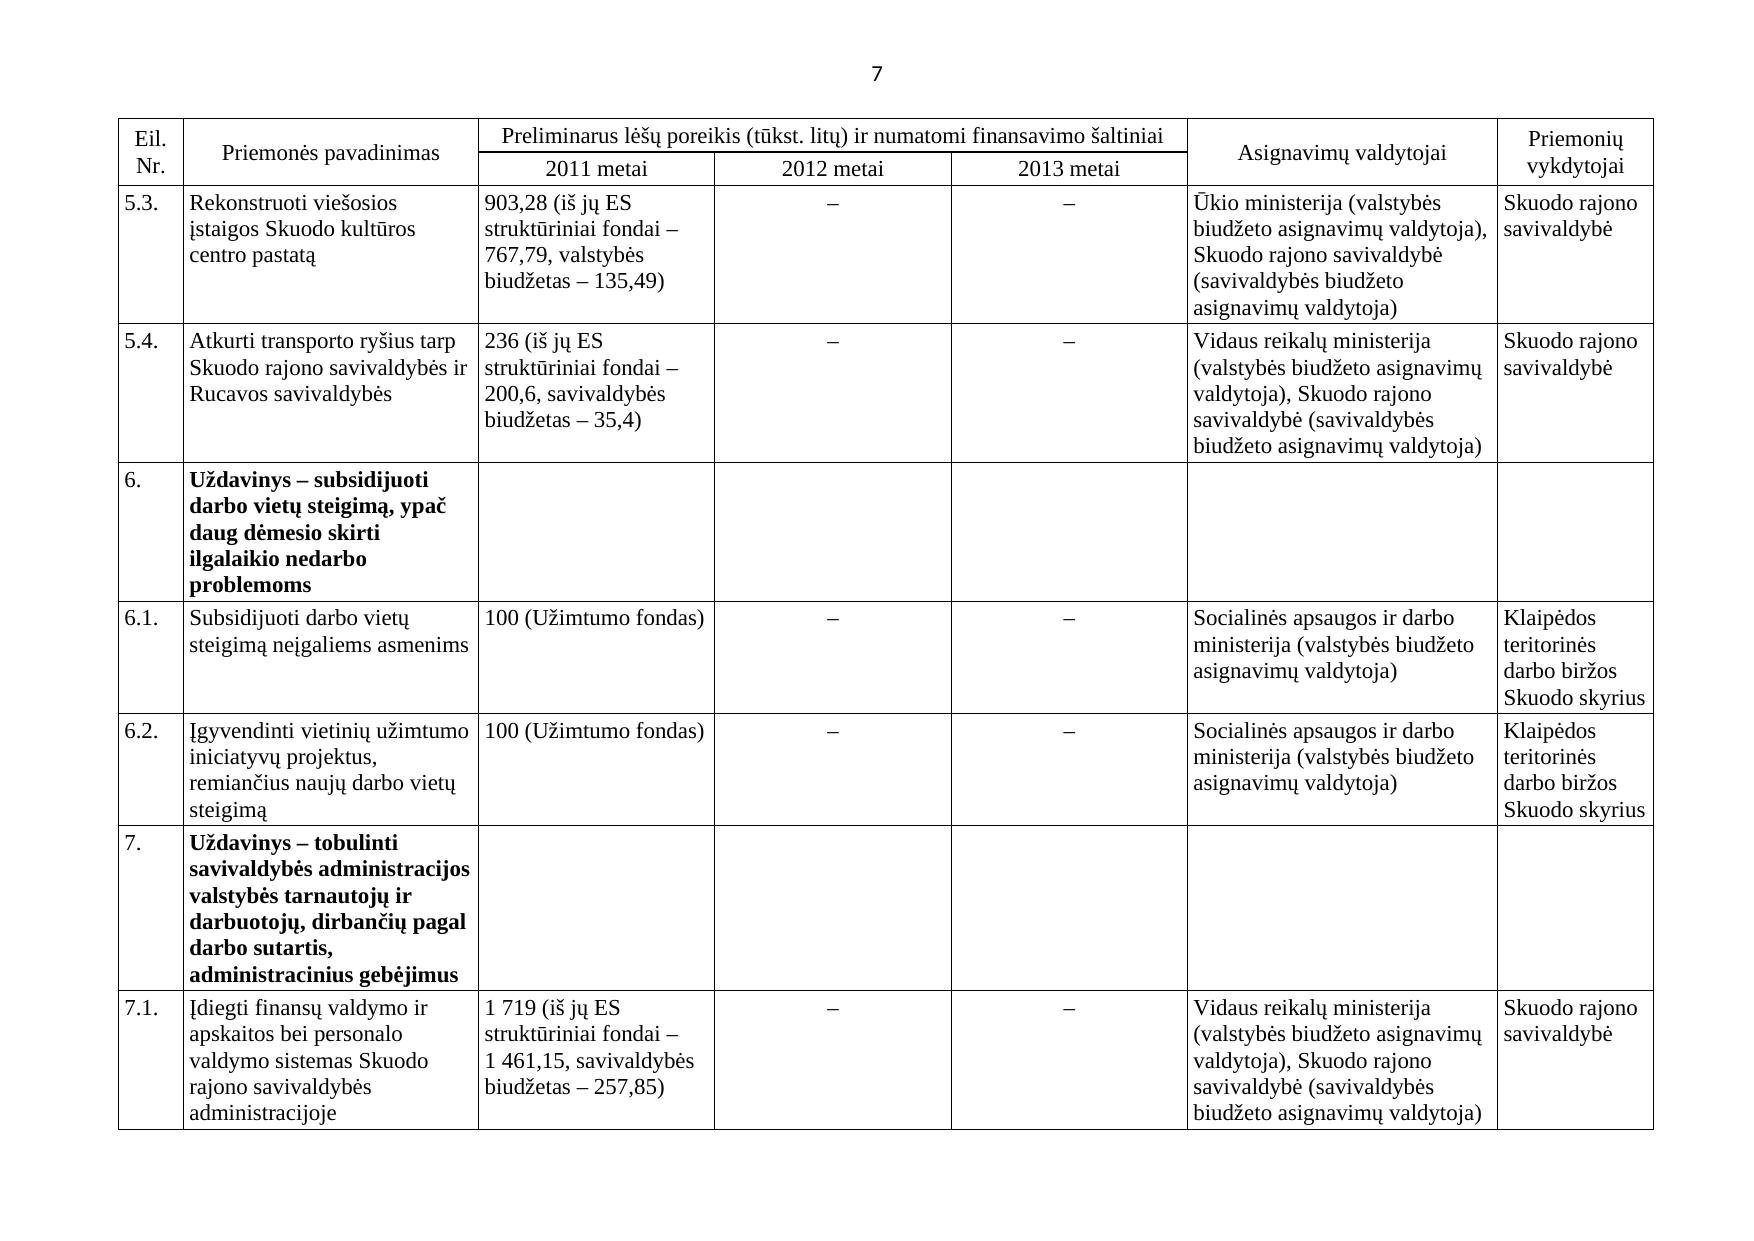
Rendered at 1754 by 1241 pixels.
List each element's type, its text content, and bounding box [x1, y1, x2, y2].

table_cell 6.2. [119, 714, 183, 825]
table_header Priemonių vykdytojai [1498, 119, 1653, 184]
table_cell [479, 463, 714, 601]
table_cell 2011 metai [479, 153, 714, 184]
table_cell 903,28 (iš jų ES struktūriniai fondai – 767,79, valstybės biudžetas – 135,49) [479, 186, 714, 323]
table_cell Ūkio ministerija (valstybės biudžeto asignavimų valdytoja), Skuodo rajono savivaldybė (savivaldybės biudžeto asignavimų valdytoja) [1188, 186, 1497, 323]
table_header Priemonės pavadinimas [184, 119, 478, 184]
table_cell Klaipėdos teritorinės darbo biržos Skuodo skyrius [1498, 602, 1653, 713]
table_cell – [715, 714, 951, 825]
table_header Asignavimų valdytojai [1188, 119, 1497, 184]
table_cell [1188, 826, 1497, 990]
table_cell 7.1. [119, 991, 183, 1129]
table_cell 1 719 (iš jų ES struktūriniai fondai – 1 461,15, savivaldybės biudžetas – 257,85) [479, 991, 714, 1129]
table_cell [1498, 826, 1653, 990]
table_cell 5.3. [119, 186, 183, 323]
table_cell – [715, 991, 951, 1129]
table_cell Atkurti transporto ryšius tarp Skuodo rajono savivaldybės ir Rucavos savivaldybės [184, 324, 478, 462]
table_cell Vidaus reikalų ministerija (valstybės biudžeto asignavimų valdytoja), Skuodo rajono savivaldybė (savivaldybės biudžeto asignavimų valdytoja) [1188, 991, 1497, 1129]
table_cell – [952, 186, 1187, 323]
table_cell – [952, 602, 1187, 713]
table_cell 100 (Užimtumo fondas) [479, 714, 714, 825]
table_cell 236 (iš jų ES struktūriniai fondai – 200,6, savivaldybės biudžetas – 35,4) [479, 324, 714, 462]
table_cell [715, 826, 951, 990]
table_header Eil. Nr. [119, 119, 183, 184]
table_cell [1188, 463, 1497, 601]
table_cell 7. [119, 826, 183, 990]
table_cell Įdiegti finansų valdymo ir apskaitos bei personalo valdymo sistemas Skuodo rajono savivaldybės administracijoje [184, 991, 478, 1129]
table_cell Socialinės apsaugos ir darbo ministerija (valstybės biudžeto asignavimų valdytoja) [1188, 602, 1497, 713]
table_cell Uždavinys – subsidijuoti darbo vietų steigimą, ypač daug dėmesio skirti ilgalaikio nedarbo problemoms [184, 463, 478, 601]
table_cell 6.1. [119, 602, 183, 713]
table_cell Skuodo rajono savivaldybė [1498, 324, 1653, 462]
table_cell – [952, 714, 1187, 825]
table_cell [479, 826, 714, 990]
table_cell 2013 metai [952, 153, 1187, 184]
table_cell Skuodo rajono savivaldybė [1498, 186, 1653, 323]
table_cell 100 (Užimtumo fondas) [479, 602, 714, 713]
table_cell Socialinės apsaugos ir darbo ministerija (valstybės biudžeto asignavimų valdytoja) [1188, 714, 1497, 825]
table_cell – [715, 186, 951, 323]
table_cell [715, 463, 951, 601]
table_cell Skuodo rajono savivaldybė [1498, 991, 1653, 1129]
table_cell Įgyvendinti vietinių užimtumo iniciatyvų projektus, remiančius naujų darbo vietų steigimą [184, 714, 478, 825]
table_cell [1498, 463, 1653, 601]
table_cell 2012 metai [715, 153, 951, 184]
table_cell 5.4. [119, 324, 183, 462]
table_cell – [952, 991, 1187, 1129]
table_cell – [952, 324, 1187, 462]
table_cell Uždavinys – tobulinti savivaldybės administracijos valstybės tarnautojų ir darbuotojų, dirbančių pagal darbo sutartis, administracinius gebėjimus [184, 826, 478, 990]
table_cell Subsidijuoti darbo vietų steigimą neįgaliems asmenims [184, 602, 478, 713]
table_header Preliminarus lėšų poreikis (tūkst. litų) ir numatomi finansavimo šaltiniai [479, 119, 1187, 151]
table_cell [952, 826, 1187, 990]
table_cell Klaipėdos teritorinės darbo biržos Skuodo skyrius [1498, 714, 1653, 825]
table_cell [952, 463, 1187, 601]
table_cell – [715, 324, 951, 462]
table_cell Vidaus reikalų ministerija (valstybės biudžeto asignavimų valdytoja), Skuodo rajono savivaldybė (savivaldybės biudžeto asignavimų valdytoja) [1188, 324, 1497, 462]
table_cell 6. [119, 463, 183, 601]
table_cell – [715, 602, 951, 713]
table_cell Rekonstruoti viešosios įstaigos Skuodo kultūros centro pastatą [184, 186, 478, 323]
